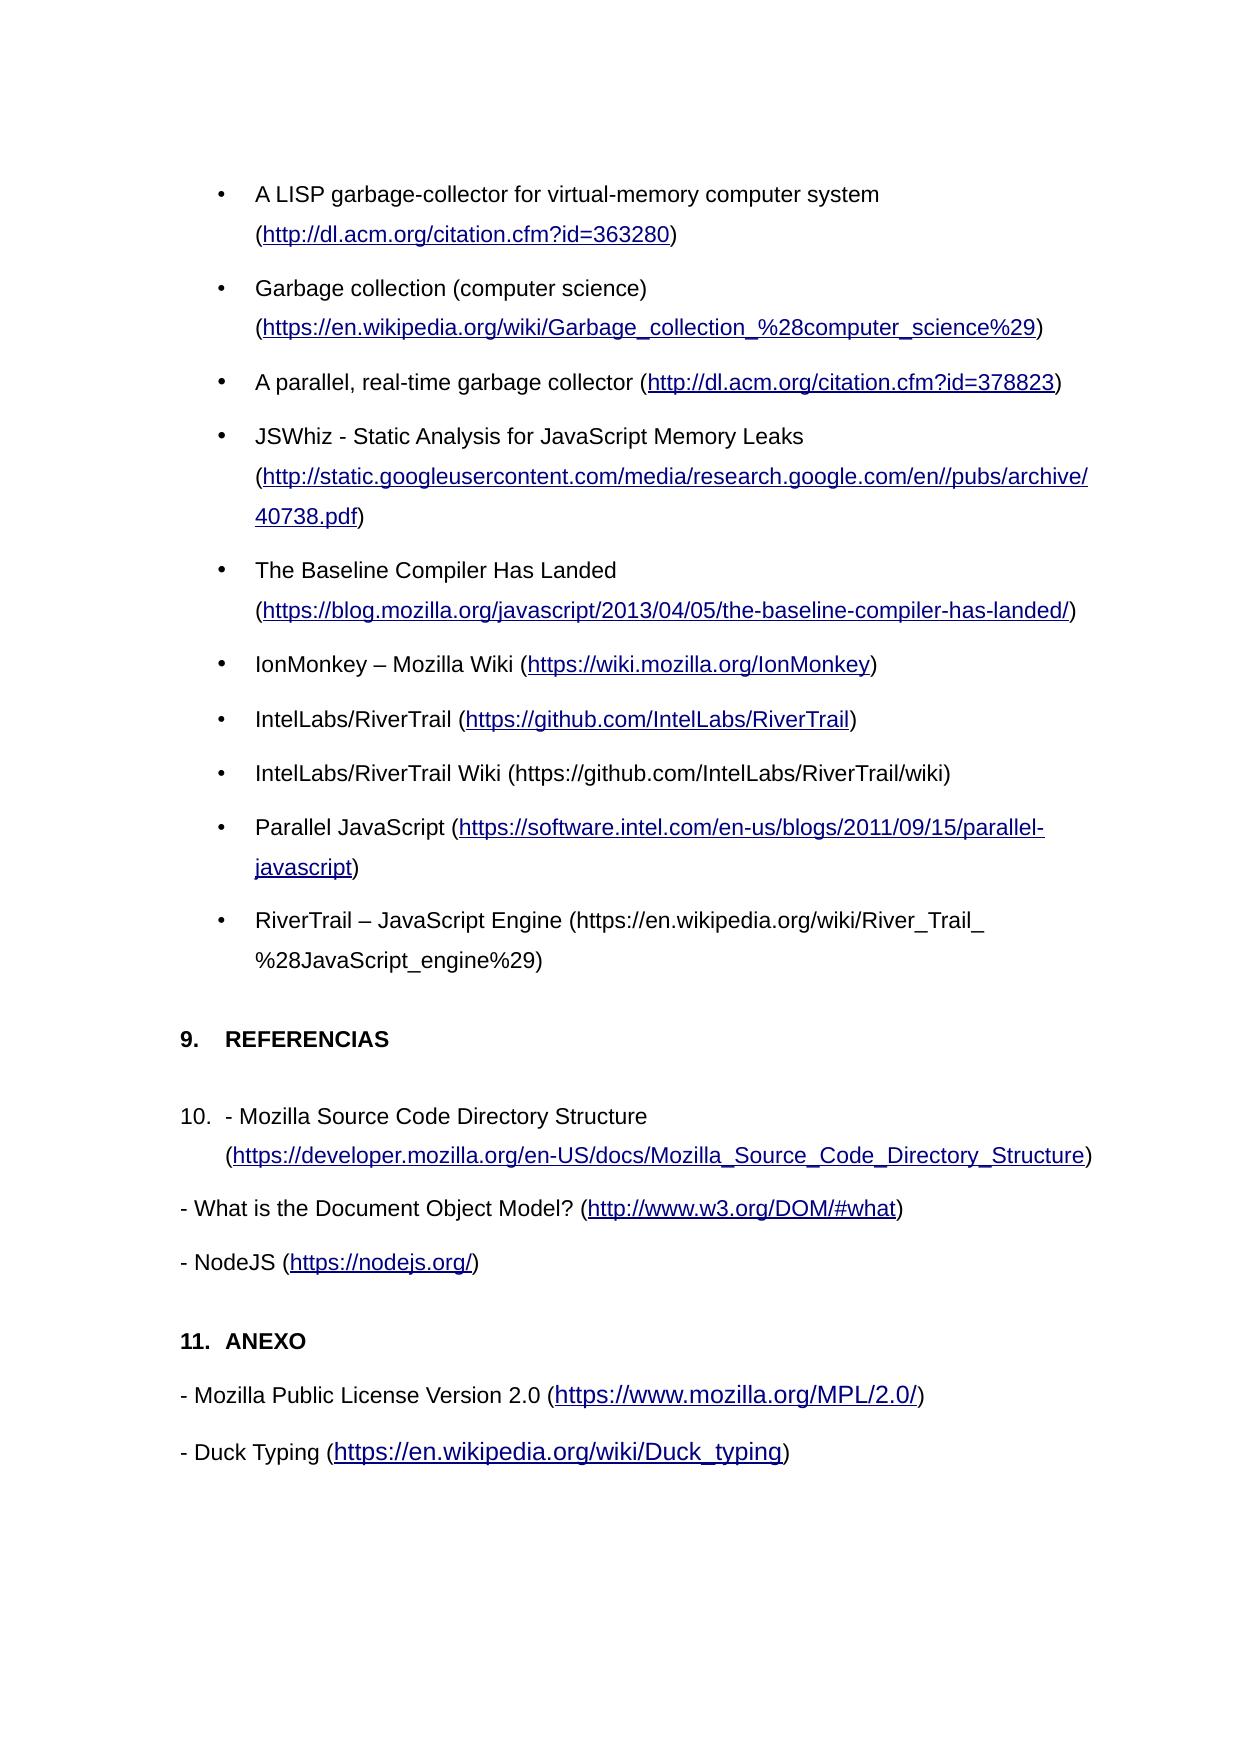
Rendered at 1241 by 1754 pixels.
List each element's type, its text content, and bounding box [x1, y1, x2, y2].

list IonMonkey – Mozilla Wiki (https://wiki.mozilla.org/IonMonkey) [217, 651, 1122, 678]
subtitle REFERENCIAS [180, 1026, 1122, 1052]
list RiverTrail – JavaScript Engine (https://en.wikipedia.org/wiki/River_Trail_%28JavaScript_engine%29) [217, 907, 1122, 973]
list A LISP garbage-collector for virtual-memory computer system (http://dl.acm.org/citation.cfm?id=363280) [217, 181, 1122, 247]
text - What is the Document Object Model? (http://www.w3.org/DOM/#what) [180, 1194, 1122, 1221]
subtitle ANEXO [180, 1328, 1122, 1354]
list JSWhiz - Static Analysis for JavaScript Memory Leaks (http://static.googleusercontent.com/media/research.google.com/en//pubs/archive/40738.pdf) [217, 423, 1122, 529]
list The Baseline Compiler Has Landed (https://blog.mozilla.org/javascript/2013/04/05/the-baseline-compiler-has-landed/) [217, 557, 1122, 623]
text - Mozilla Public License Version 2.0 (https://www.mozilla.org/MPL/2.0/) [180, 1379, 1122, 1408]
list A parallel, real-time garbage collector (http://dl.acm.org/citation.cfm?id=378823) [217, 368, 1122, 395]
text - Duck Typing (https://en.wikipedia.org/wiki/Duck_typing) [180, 1437, 1122, 1466]
list Garbage collection (computer science) (https://en.wikipedia.org/wiki/Garbage_collection_%28computer_science%29) [217, 275, 1122, 341]
list IntelLabs/RiverTrail (https://github.com/IntelLabs/RiverTrail) [217, 706, 1122, 732]
list Parallel JavaScript (https://software.intel.com/en-us/blogs/2011/09/15/parallel-javascript) [217, 814, 1122, 880]
list IntelLabs/RiverTrail Wiki (https://github.com/IntelLabs/RiverTrail/wiki) [217, 760, 1122, 786]
subtitle - Mozilla Source Code Directory Structure (https://developer.mozilla.org/en-US/docs/Mozilla_Source_Code_Directory_Structure) [180, 1103, 1122, 1169]
text - NodeJS (https://nodejs.org/) [180, 1248, 1122, 1275]
